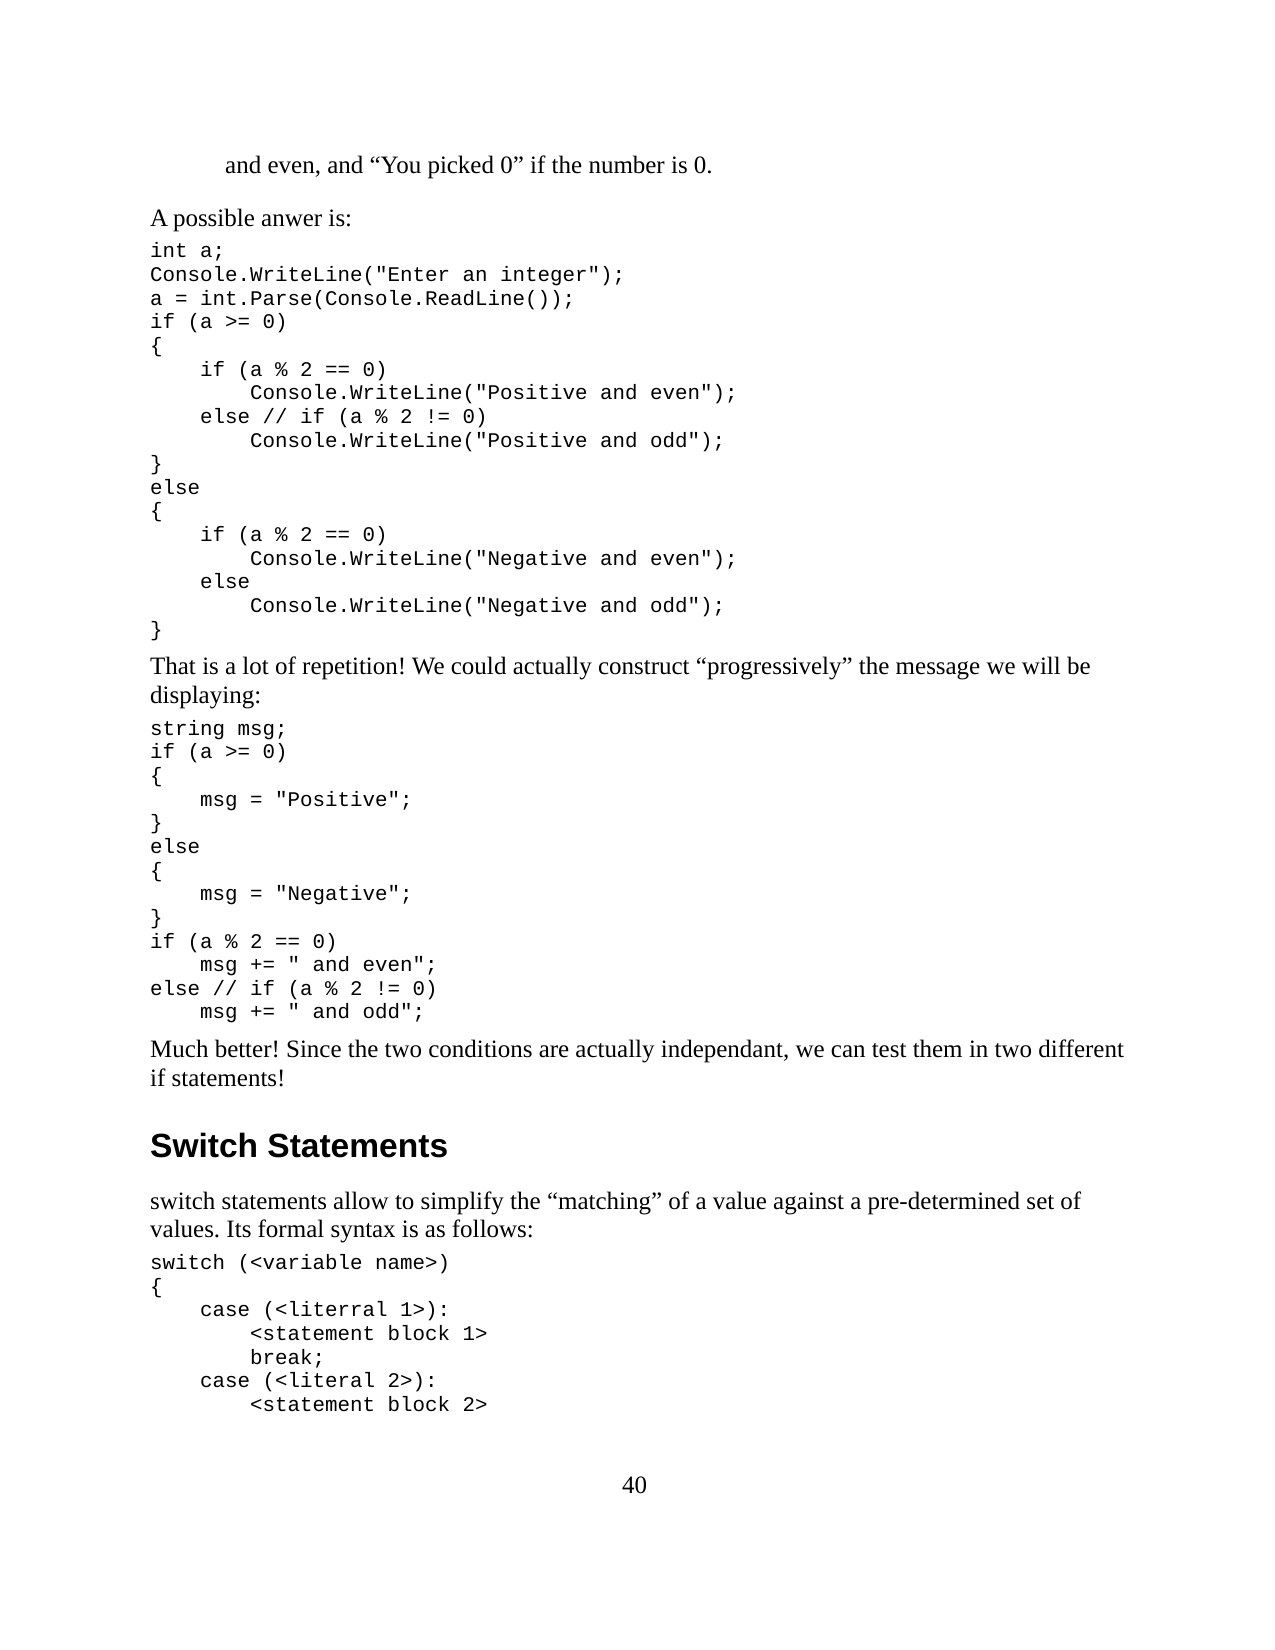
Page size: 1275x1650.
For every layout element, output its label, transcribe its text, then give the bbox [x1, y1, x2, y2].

text } [150, 812, 1125, 836]
text if (a % 2 == 0) [150, 524, 1125, 548]
text else [150, 477, 1125, 501]
text if (a % 2 == 0) [150, 359, 1125, 382]
text Console.WriteLine("Positive and even"); [150, 382, 1125, 406]
text if (a % 2 == 0) [150, 931, 1125, 954]
text msg += " and even"; [150, 954, 1125, 978]
text case (<literal 2>): [150, 1370, 1125, 1394]
text msg += " and odd"; [150, 1002, 1125, 1025]
text Much better! Since the two conditions are actually independant, we can test them in two different if statements! [150, 1034, 1125, 1092]
text msg = "Positive"; [150, 789, 1125, 812]
text a = int.Parse(Console.ReadLine()); [150, 288, 1125, 311]
text switch (<variable name>) [150, 1252, 1125, 1276]
text case (<literral 1>): [150, 1299, 1125, 1323]
subtitle Switch Statements [150, 1126, 1125, 1164]
text string msg; [150, 718, 1125, 741]
text break; [150, 1347, 1125, 1370]
text else // if (a % 2 != 0) [150, 406, 1125, 429]
text } [150, 619, 1125, 642]
text } [150, 453, 1125, 477]
text if (a >= 0) [150, 311, 1125, 335]
text { [150, 765, 1125, 789]
text Console.WriteLine("Positive and odd"); [150, 429, 1125, 453]
text else [150, 571, 1125, 595]
text Console.WriteLine("Negative and even"); [150, 548, 1125, 571]
text int a; [150, 240, 1125, 264]
text That is a lot of repetition! We could actually construct “progressively” the message we will be displaying: [150, 651, 1125, 709]
text else // if (a % 2 != 0) [150, 978, 1125, 1002]
text and even, and “You picked 0” if the number is 0. [225, 150, 1125, 179]
text <statement block 2> [150, 1394, 1125, 1418]
text Console.WriteLine("Enter an integer"); [150, 264, 1125, 288]
text Console.WriteLine("Negative and odd"); [150, 595, 1125, 619]
text { [150, 501, 1125, 524]
text } [150, 907, 1125, 931]
text msg = "Negative"; [150, 883, 1125, 907]
text <statement block 1> [150, 1323, 1125, 1347]
text if (a >= 0) [150, 741, 1125, 765]
text else [150, 836, 1125, 860]
text { [150, 1276, 1125, 1299]
text switch statements allow to simplify the “matching” of a value against a pre-determined set of values. Its formal syntax is as follows: [150, 1186, 1125, 1243]
text { [150, 860, 1125, 883]
text { [150, 335, 1125, 359]
text A possible anwer is: [150, 203, 1125, 231]
